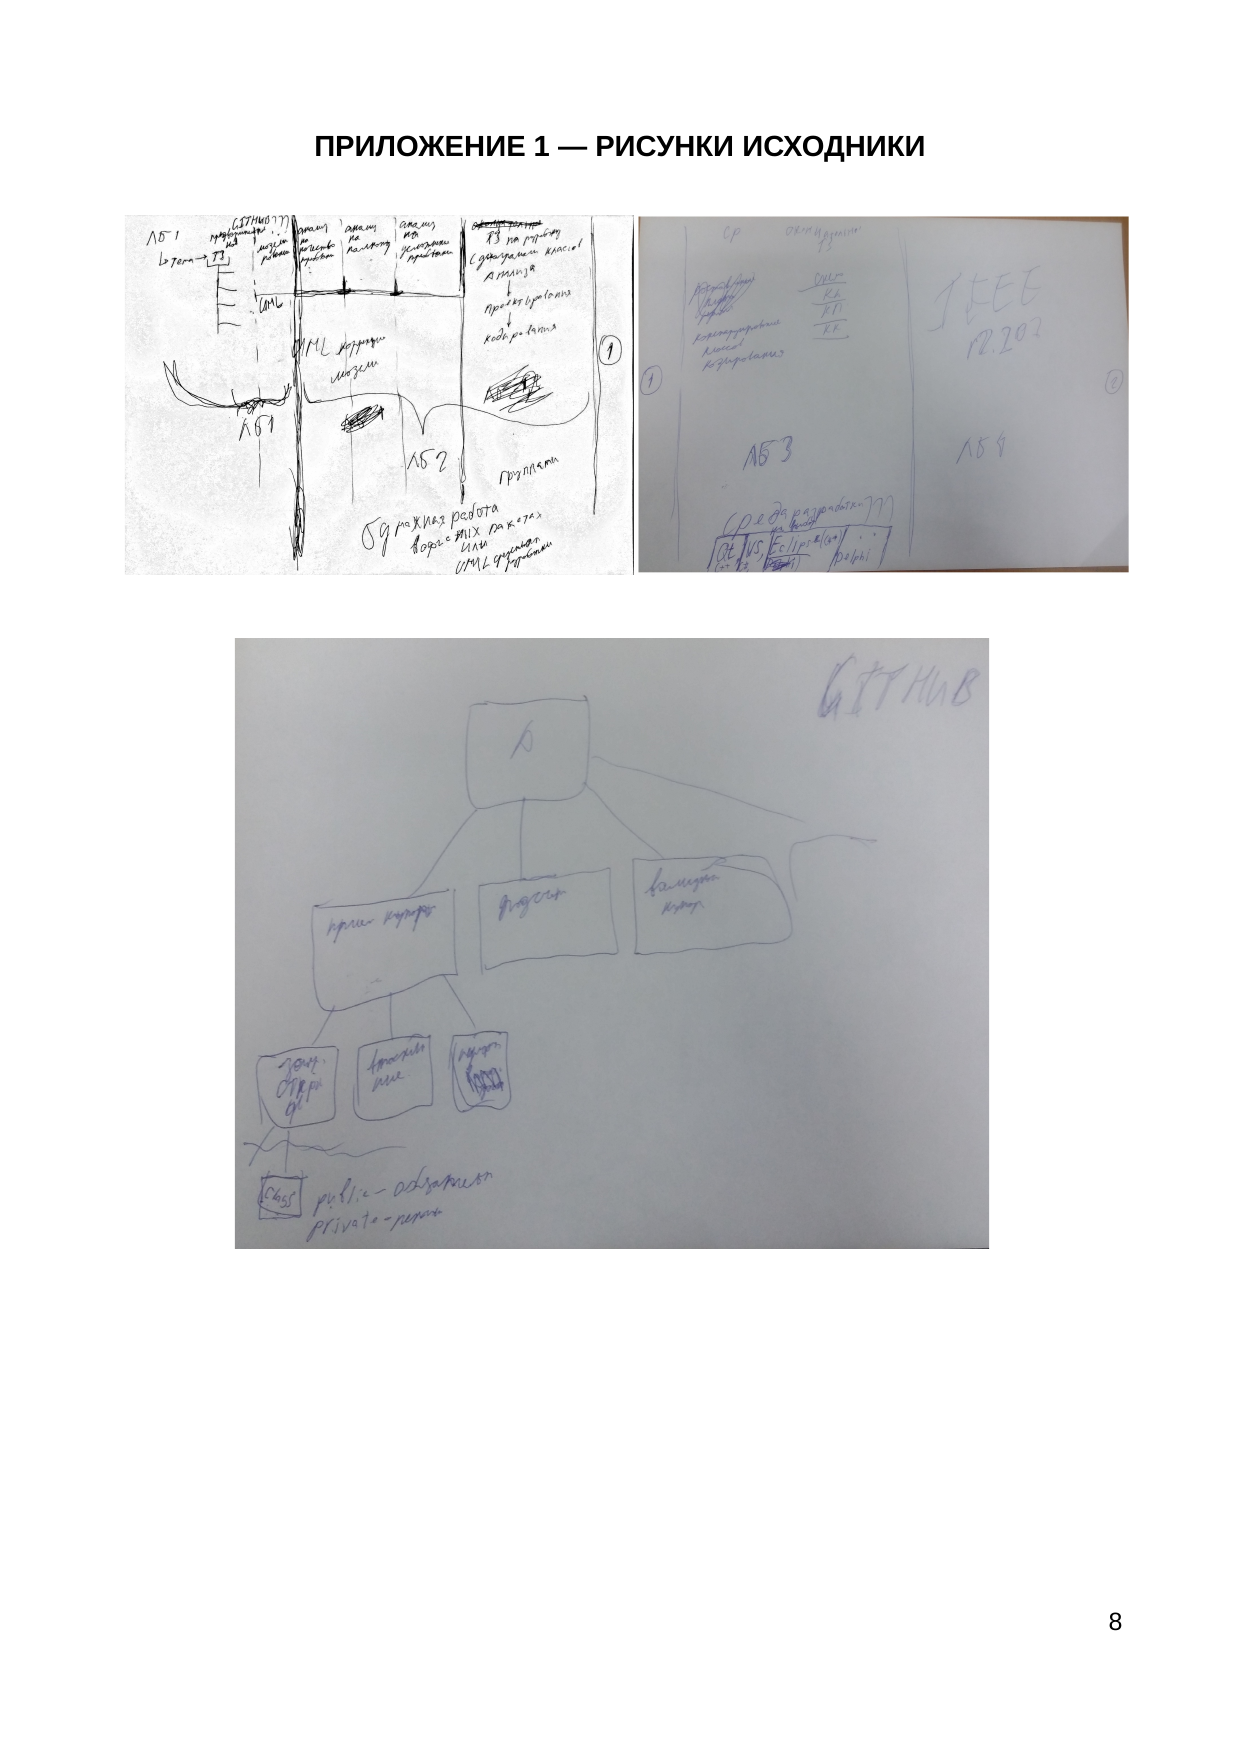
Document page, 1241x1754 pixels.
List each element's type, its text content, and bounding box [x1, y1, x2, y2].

picture [234, 638, 990, 1249]
subtitle Приложение 1 — рисунки исходники [118, 128, 1122, 162]
picture [124, 215, 1129, 575]
